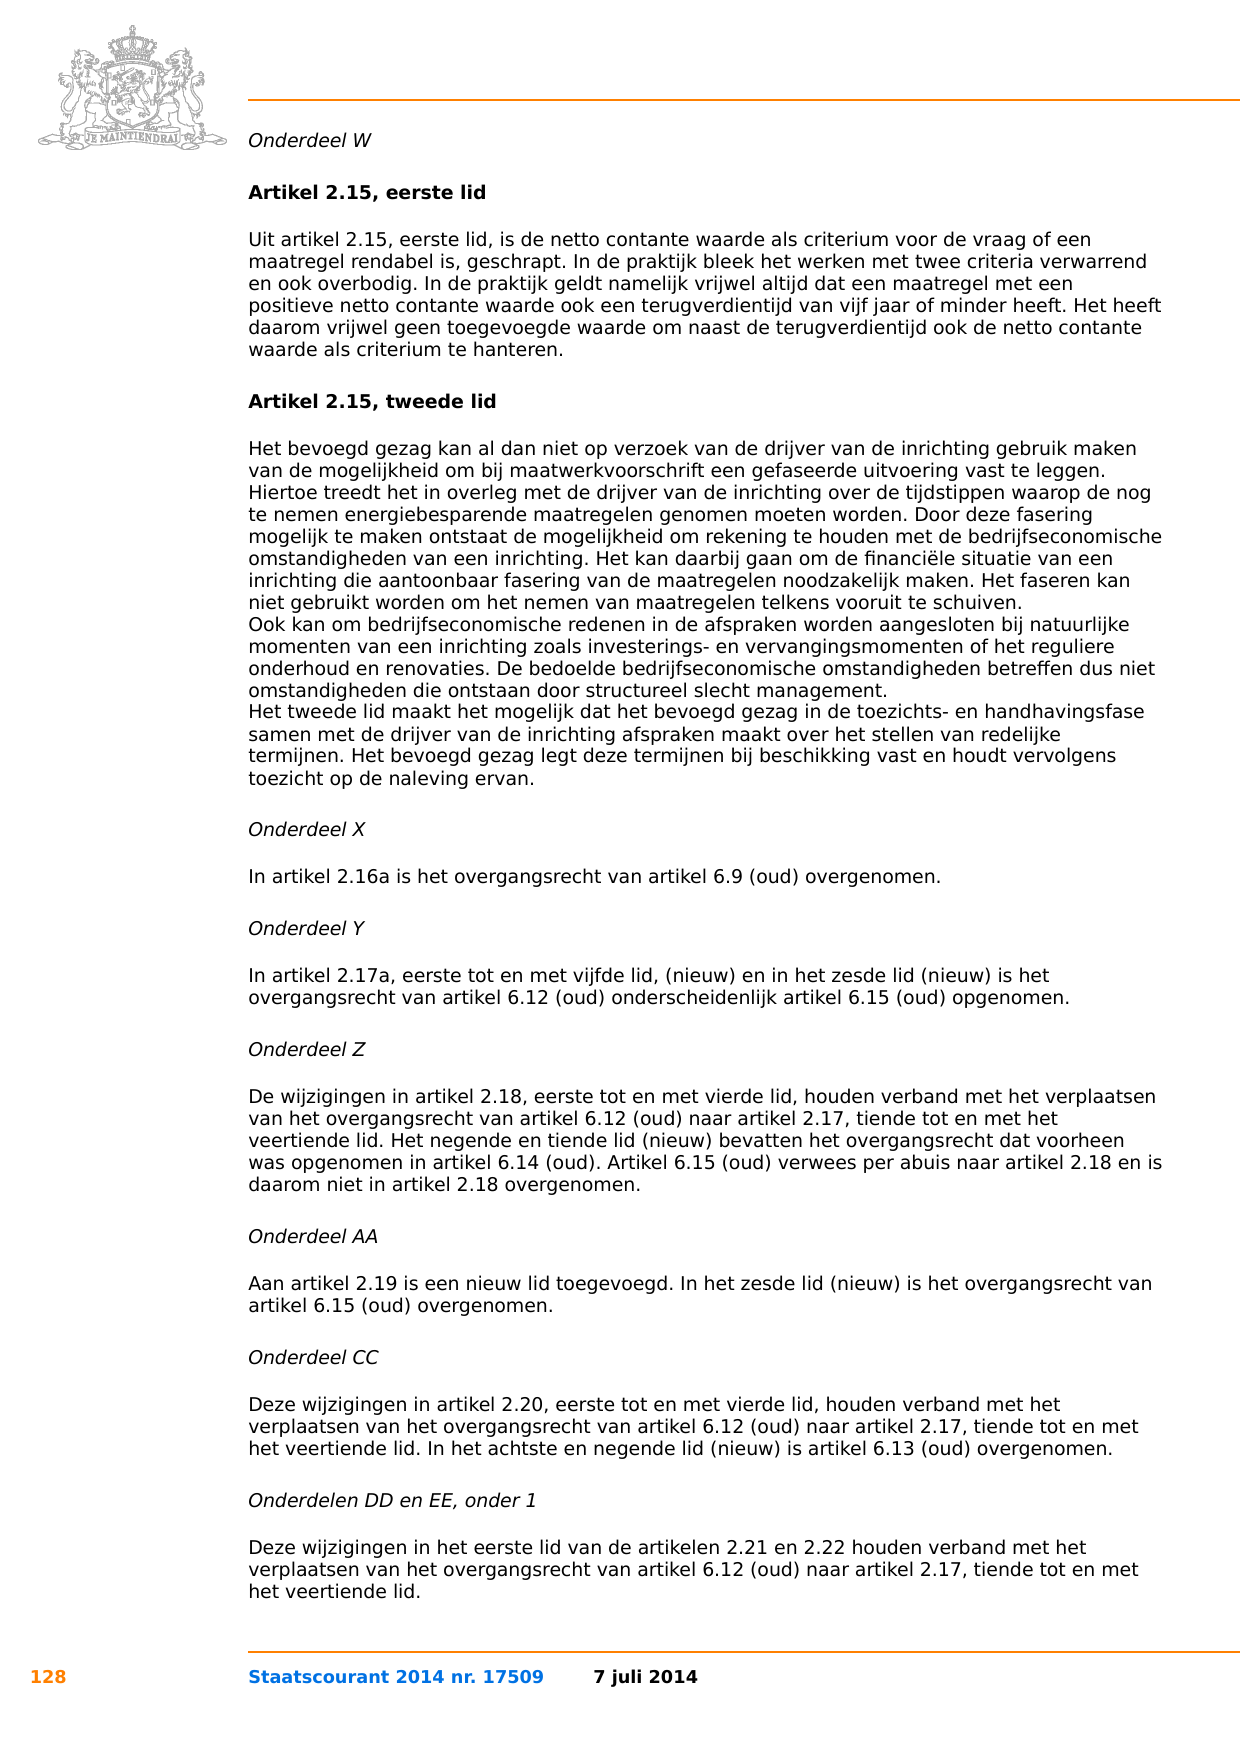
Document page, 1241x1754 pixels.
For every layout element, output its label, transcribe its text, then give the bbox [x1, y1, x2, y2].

subtitle Onderdeel AA [248, 1226, 1163, 1248]
subtitle Onderdeel W [248, 130, 1163, 152]
text De wijzigingen in artikel 2.18, eerste tot en met vierde lid, houden verband met het verplaatsen van het overgangsrecht van artikel 6.12 (oud) naar artikel 2.17, tiende tot en met het veertiende lid. Het negende en tiende lid (nieuw) bevatten het overgangsrecht dat voorheen was opgenomen in artikel 6.14 (oud). Artikel 6.15 (oud) verwees per abuis naar artikel 2.18 en is daarom niet in artikel 2.18 overgenomen. [248, 1086, 1163, 1196]
text Aan artikel 2.19 is een nieuw lid toegevoegd. In het zesde lid (nieuw) is het overgangsrecht van artikel 6.15 (oud) overgenomen. [248, 1273, 1163, 1317]
subtitle Onderdeel CC [248, 1347, 1163, 1369]
subtitle Onderdelen DD en EE, onder 1 [248, 1490, 1163, 1512]
text Deze wijzigingen in het eerste lid van de artikelen 2.21 en 2.22 houden verband met het verplaatsen van het overgangsrecht van artikel 6.12 (oud) naar artikel 2.17, tiende tot en met het veertiende lid. [248, 1537, 1163, 1603]
subtitle Onderdeel Z [248, 1039, 1163, 1061]
subtitle Artikel 2.15, tweede lid [248, 391, 1163, 413]
picture [38, 25, 227, 150]
text In artikel 2.17a, eerste tot en met vijfde lid, (nieuw) en in het zesde lid (nieuw) is het overgangsrecht van artikel 6.12 (oud) onderscheidenlijk artikel 6.15 (oud) opgenomen. [248, 965, 1163, 1009]
text Het bevoegd gezag kan al dan niet op verzoek van de drijver van de inrichting gebruik maken van de mogelijkheid om bij maatwerkvoorschrift een gefaseerde uitvoering vast te leggen. Hiertoe treedt het in overleg met de drijver van de inrichting over de tijdstippen waarop de nog te nemen energiebesparende maatregelen genomen moeten worden. Door deze fasering mogelijk te maken ontstaat de mogelijkheid om rekening te houden met de bedrijfseconomische omstandigheden van een inrichting. Het kan daarbij gaan om de financiële situatie van een inrichting die aantoonbaar fasering van de maatregelen noodzakelijk maken. Het faseren kan niet gebruikt worden om het nemen van maatregelen telkens vooruit te schuiven. [248, 438, 1163, 613]
text Deze wijzigingen in artikel 2.20, eerste tot en met vierde lid, houden verband met het verplaatsen van het overgangsrecht van artikel 6.12 (oud) naar artikel 2.17, tiende tot en met het veertiende lid. In het achtste en negende lid (nieuw) is artikel 6.13 (oud) overgenomen. [248, 1394, 1163, 1460]
text In artikel 2.16a is het overgangsrecht van artikel 6.9 (oud) overgenomen. [248, 866, 1163, 888]
subtitle Artikel 2.15, eerste lid [248, 182, 1163, 204]
text Uit artikel 2.15, eerste lid, is de netto contante waarde als criterium voor de vraag of een maatregel rendabel is, geschrapt. In de praktijk bleek het werken met twee criteria verwarrend en ook overbodig. In de praktijk geldt namelijk vrijwel altijd dat een maatregel met een positieve netto contante waarde ook een terugverdientijd van vijf jaar of minder heeft. Het heeft daarom vrijwel geen toegevoegde waarde om naast de terugverdientijd ook de netto contante waarde als criterium te hanteren. [248, 229, 1163, 361]
subtitle Onderdeel Y [248, 918, 1163, 940]
text Ook kan om bedrijfseconomische redenen in de afspraken worden aangesloten bij natuurlijke momenten van een inrichting zoals investerings- en vervangingsmomenten of het reguliere onderhoud en renovaties. De bedoelde bedrijfseconomische omstandigheden betreffen dus niet omstandigheden die ontstaan door structureel slecht management. [248, 613, 1163, 701]
text Het tweede lid maakt het mogelijk dat het bevoegd gezag in de toezichts- en handhavingsfase samen met de drijver van de inrichting afspraken maakt over het stellen van redelijke termijnen. Het bevoegd gezag legt deze termijnen bij beschikking vast en houdt vervolgens toezicht op de naleving ervan. [248, 701, 1163, 789]
subtitle Onderdeel X [248, 819, 1163, 841]
